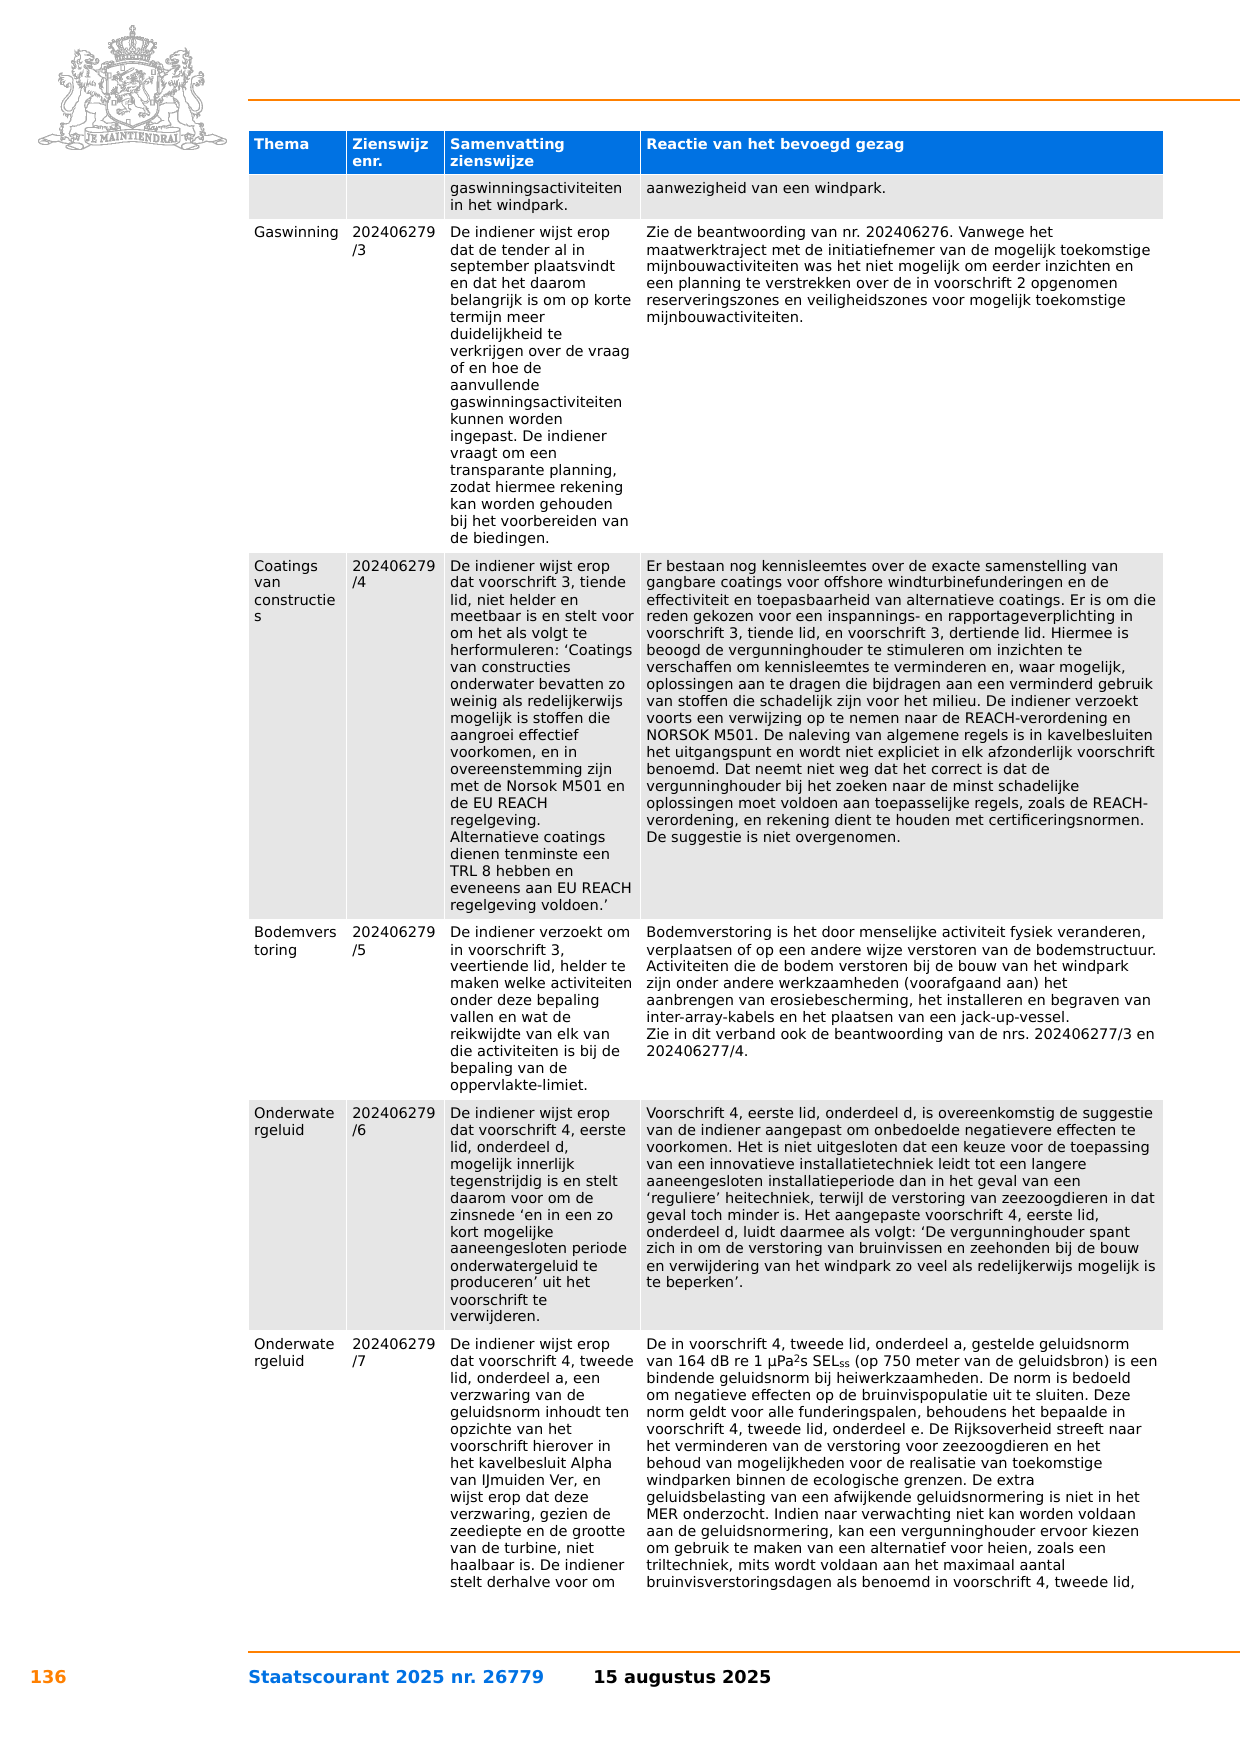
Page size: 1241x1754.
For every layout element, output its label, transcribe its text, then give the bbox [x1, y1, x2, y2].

table_cell Voorschrift 4, eerste lid, onderdeel d, is overeenkomstig de suggestie van de indiener aangepast om onbedoelde negatievere effecten te voorkomen. Het is niet uitgesloten dat een keuze voor de toepassing van een innovatieve installatietechniek leidt tot een langere aaneengesloten installatieperiode dan in het geval van een ‘reguliere’ heitechniek, terwijl de verstoring van zeezoogdieren in dat geval toch minder is. Het aangepaste voorschrift 4, eerste lid, onderdeel d, luidt daarmee als volgt: ‘De vergunninghouder spant zich in om de verstoring van bruinvissen en zeehonden bij de bouw en verwijdering van het windpark zo veel als redelijkerwijs mogelijk is te beperken’. [641, 1100, 1163, 1330]
table_header Samenvatting zienswijze [445, 131, 640, 174]
table_cell aanwezigheid van een windpark. [641, 175, 1163, 219]
table_cell Onderwatergeluid [249, 1331, 346, 1595]
table_cell Zie de beantwoording van nr. 202406276. Vanwege het maatwerktraject met de initiatiefnemer van de mogelijk toekomstige mijnbouwactiviteiten was het niet mogelijk om eerder inzichten en een planning te verstrekken over de in voorschrift 2 opgenomen reserveringszones en veiligheidszones voor mogelijk toekomstige mijnbouwactiviteiten. [641, 220, 1163, 552]
table_cell 202406279/5 [347, 920, 444, 1099]
table_cell Er bestaan nog kennisleemtes over de exacte samenstelling van gangbare coatings voor offshore windturbinefunderingen en de effectiviteit en toepasbaarheid van alternatieve coatings. Er is om die reden gekozen voor een inspannings- en rapportageverplichting in voorschrift 3, tiende lid, en voorschrift 3, dertiende lid. Hiermee is beoogd de vergunninghouder te stimuleren om inzichten te verschaffen om kennisleemtes te verminderen en, waar mogelijk, oplossingen aan te dragen die bijdragen aan een verminderd gebruik van stoffen die schadelijk zijn voor het milieu. De indiener verzoekt voorts een verwijzing op te nemen naar de REACH-verordening en NORSOK M501. De naleving van algemene regels is in kavelbesluiten het uitgangspunt en wordt niet expliciet in elk afzonderlijk voorschrift benoemd. Dat neemt niet weg dat het correct is dat de vergunninghouder bij het zoeken naar de minst schadelijke oplossingen moet voldoen aan toepasselijke regels, zoals de REACH-verordening, en rekening dient te houden met certificeringsnormen. De suggestie is niet overgenomen. [641, 553, 1163, 919]
table_cell Bodemverstoring is het door menselijke activiteit fysiek veranderen, verplaatsen of op een andere wijze verstoren van de bodemstructuur. Activiteiten die de bodem verstoren bij de bouw van het windpark zijn onder andere werkzaamheden (voorafgaand aan) het aanbrengen van erosiebescherming, het installeren en begraven van inter-array-kabels en het plaatsen van een jack-up-vessel. Zie in dit verband ook de beantwoording van de nrs. 202406277/3 en 202406277/4. [641, 920, 1163, 1099]
table_cell gaswinningsactiviteiten in het windpark. [445, 175, 640, 219]
table_cell 202406279/6 [347, 1100, 444, 1330]
table_cell De indiener wijst erop dat voorschrift 4, eerste lid, onderdeel d, mogelijk innerlijk tegenstrijdig is en stelt daarom voor om de zinsnede ‘en in een zo kort mogelijke aaneengesloten periode onderwatergeluid te produceren’ uit het voorschrift te verwijderen. [445, 1100, 640, 1330]
table_cell 202406279/7 [347, 1331, 444, 1595]
table_cell Bodemverstoring [249, 920, 346, 1099]
table_cell Coatings van constructies [249, 553, 346, 919]
table_cell [347, 175, 444, 219]
table_cell Gaswinning [249, 220, 346, 552]
table_cell Onderwatergeluid [249, 1100, 346, 1330]
table_header Thema [249, 131, 346, 174]
table_cell De indiener wijst erop dat voorschrift 4, tweede lid, onderdeel a, een verzwaring van de geluidsnorm inhoudt ten opzichte van het voorschrift hierover in het kavelbesluit Alpha van IJmuiden Ver, en wijst erop dat deze verzwaring, gezien de zeediepte en de grootte van de turbine, niet haalbaar is. De indiener stelt derhalve voor om [445, 1331, 640, 1595]
table_cell [249, 175, 346, 219]
table_cell De indiener verzoekt om in voorschrift 3, veertiende lid, helder te maken welke activiteiten onder deze bepaling vallen en wat de reikwijdte van elk van die activiteiten is bij de bepaling van de oppervlakte-limiet. [445, 920, 640, 1099]
table_cell De indiener wijst erop dat de tender al in september plaatsvindt en dat het daarom belangrijk is om op korte termijn meer duidelijkheid te verkrijgen over de vraag of en hoe de aanvullende gaswinningsactiviteiten kunnen worden ingepast. De indiener vraagt om een transparante planning, zodat hiermee rekening kan worden gehouden bij het voorbereiden van de biedingen. [445, 220, 640, 552]
table_cell 202406279/3 [347, 220, 444, 552]
table_header Zienswijzenr. [347, 131, 444, 174]
picture [38, 25, 227, 150]
table_cell De indiener wijst erop dat voorschrift 3, tiende lid, niet helder en meetbaar is en stelt voor om het als volgt te herformuleren: ‘Coatings van constructies onderwater bevatten zo weinig als redelijkerwijs mogelijk is stoffen die aangroei effectief voorkomen, en in overeenstemming zijn met de Norsok M501 en de EU REACH regelgeving. Alternatieve coatings dienen tenminste een TRL 8 hebben en eveneens aan EU REACH regelgeving voldoen.’ [445, 553, 640, 919]
table_cell De in voorschrift 4, tweede lid, onderdeel a, gestelde geluidsnorm van 164 dB re 1 μPa2s SELss (op 750 meter van de geluidsbron) is een bindende geluidsnorm bij heiwerkzaamheden. De norm is bedoeld om negatieve effecten op de bruinvispopulatie uit te sluiten. Deze norm geldt voor alle funderingspalen, behoudens het bepaalde in voorschrift 4, tweede lid, onderdeel e. De Rijksoverheid streeft naar het verminderen van de verstoring voor zeezoogdieren en het behoud van mogelijkheden voor de realisatie van toekomstige windparken binnen de ecologische grenzen. De extra geluidsbelasting van een afwijkende geluidsnormering is niet in het MER onderzocht. Indien naar verwachting niet kan worden voldaan aan de geluidsnormering, kan een vergunninghouder ervoor kiezen om gebruik te maken van een alternatief voor heien, zoals een triltechniek, mits wordt voldaan aan het maximaal aantal bruinvisverstoringsdagen als benoemd in voorschrift 4, tweede lid, [641, 1331, 1163, 1595]
table_header Reactie van het bevoegd gezag [641, 131, 1163, 174]
table_cell 202406279/4 [347, 553, 444, 919]
